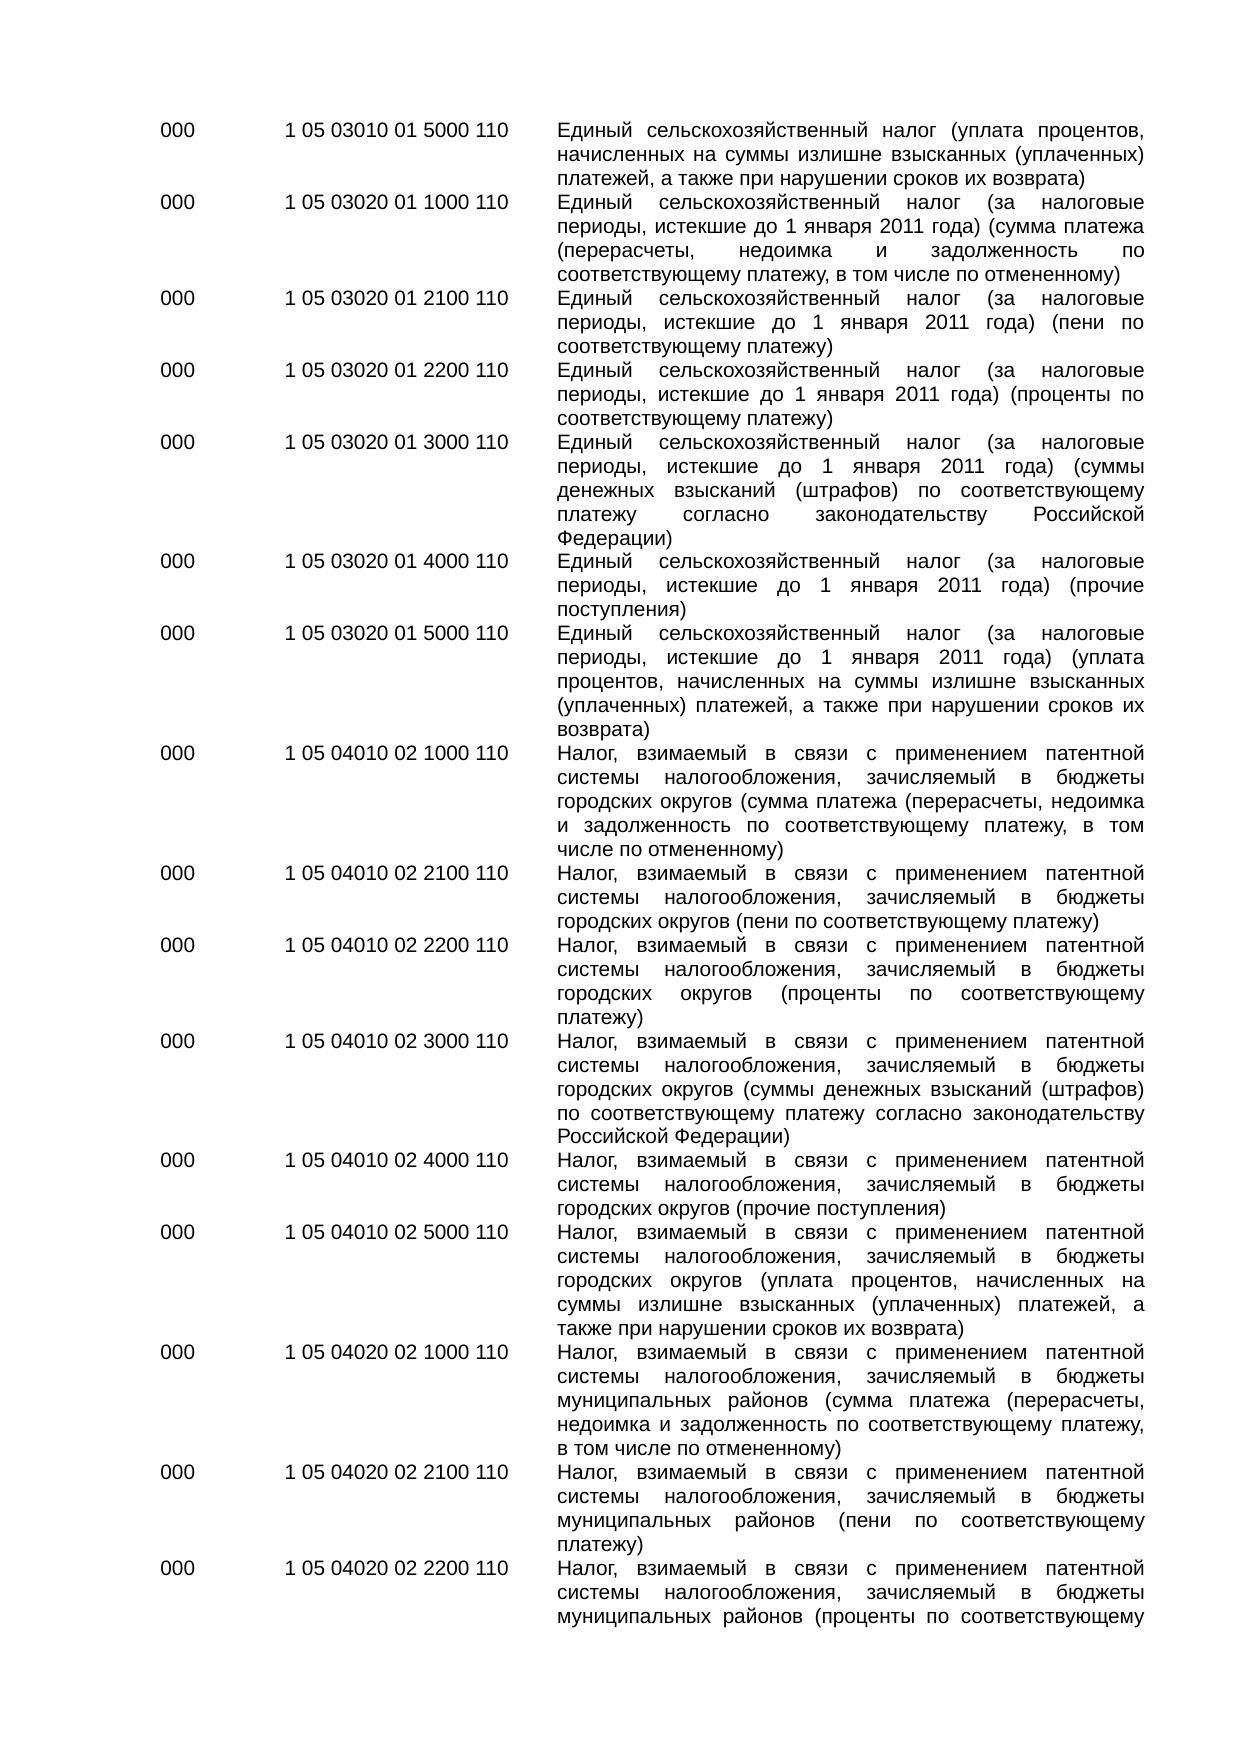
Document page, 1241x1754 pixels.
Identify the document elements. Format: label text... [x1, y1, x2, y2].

table_cell Единый сельскохозяйственный налог (за налоговые периоды, истекшие до 1 января 2011 года) (сумма платежа (перерасчеты, недоимка и задолженность по соответствующему платежу, в том числе по отмененному) [556, 190, 1146, 286]
table_cell 000 [118, 1029, 237, 1148]
table_cell 1 05 03020 01 2200 110 [237, 358, 556, 429]
table_cell 1 05 04010 02 2100 110 [237, 861, 556, 933]
table_cell Налог, взимаемый в связи с применением патентной системы налогообложения, зачисляемый в бюджеты городских округов (уплата процентов, начисленных на суммы излишне взысканных (уплаченных) платежей, а также при нарушении сроков их возврата) [556, 1220, 1146, 1340]
table_cell 1 05 04010 02 2200 110 [237, 933, 556, 1028]
table_cell Налог, взимаемый в связи с применением патентной системы налогообложения, зачисляемый в бюджеты муниципальных районов (проценты по соответствующему [556, 1556, 1146, 1627]
table_cell 000 [118, 430, 237, 549]
table_cell 000 [118, 190, 237, 286]
table_cell Налог, взимаемый в связи с применением патентной системы налогообложения, зачисляемый в бюджеты городских округов (прочие поступления) [556, 1148, 1146, 1220]
table_cell 1 05 04020 02 1000 110 [237, 1340, 556, 1460]
table_cell Налог, взимаемый в связи с применением патентной системы налогообложения, зачисляемый в бюджеты муниципальных районов (сумма платежа (перерасчеты, недоимка и задолженность по соответствующему платежу, в том числе по отмененному) [556, 1340, 1146, 1460]
table_cell Налог, взимаемый в связи с применением патентной системы налогообложения, зачисляемый в бюджеты городских округов (проценты по соответствующему платежу) [556, 933, 1146, 1028]
table_cell Единый сельскохозяйственный налог (за налоговые периоды, истекшие до 1 января 2011 года) (уплата процентов, начисленных на суммы излишне взысканных (уплаченных) платежей, а также при нарушении сроков их возврата) [556, 621, 1146, 741]
table_cell Единый сельскохозяйственный налог (за налоговые периоды, истекшие до 1 января 2011 года) (проценты по соответствующему платежу) [556, 358, 1146, 429]
table_cell 000 [118, 741, 237, 861]
table_cell 1 05 03020 01 4000 110 [237, 549, 556, 621]
table_cell 1 05 04010 02 3000 110 [237, 1029, 556, 1148]
table_cell 000 [118, 1556, 237, 1627]
table_cell 1 05 04020 02 2200 110 [237, 1556, 556, 1627]
table_cell 1 05 04010 02 4000 110 [237, 1148, 556, 1220]
table_cell Единый сельскохозяйственный налог (за налоговые периоды, истекшие до 1 января 2011 года) (суммы денежных взысканий (штрафов) по соответствующему платежу согласно законодательству Российской Федерации) [556, 430, 1146, 549]
table_cell Налог, взимаемый в связи с применением патентной системы налогообложения, зачисляемый в бюджеты городских округов (сумма платежа (перерасчеты, недоимка и задолженность по соответствующему платежу, в том числе по отмененному) [556, 741, 1146, 861]
table_cell 1 05 03020 01 5000 110 [237, 621, 556, 741]
table_cell 000 [118, 621, 237, 741]
table_cell Налог, взимаемый в связи с применением патентной системы налогообложения, зачисляемый в бюджеты городских округов (суммы денежных взысканий (штрафов) по соответствующему платежу согласно законодательству Российской Федерации) [556, 1029, 1146, 1148]
table_cell 000 [118, 1148, 237, 1220]
table_cell 1 05 03010 01 5000 110 [237, 118, 556, 190]
table_cell Налог, взимаемый в связи с применением патентной системы налогообложения, зачисляемый в бюджеты муниципальных районов (пени по соответствующему платежу) [556, 1460, 1146, 1556]
table_cell 000 [118, 118, 237, 190]
table_cell 1 05 04010 02 5000 110 [237, 1220, 556, 1340]
table_cell 1 05 03020 01 3000 110 [237, 430, 556, 549]
table_cell 1 05 03020 01 1000 110 [237, 190, 556, 286]
table_cell 000 [118, 1220, 237, 1340]
table_cell Единый сельскохозяйственный налог (за налоговые периоды, истекшие до 1 января 2011 года) (прочие поступления) [556, 549, 1146, 621]
table_cell 1 05 04020 02 2100 110 [237, 1460, 556, 1556]
table_cell Налог, взимаемый в связи с применением патентной системы налогообложения, зачисляемый в бюджеты городских округов (пени по соответствующему платежу) [556, 861, 1146, 933]
table_cell 000 [118, 861, 237, 933]
table_cell 000 [118, 286, 237, 358]
table_cell 000 [118, 1460, 237, 1556]
table_cell 000 [118, 358, 237, 429]
table_cell Единый сельскохозяйственный налог (за налоговые периоды, истекшие до 1 января 2011 года) (пени по соответствующему платежу) [556, 286, 1146, 358]
table_cell 000 [118, 549, 237, 621]
table_cell 000 [118, 933, 237, 1028]
table_cell 000 [118, 1340, 237, 1460]
table_cell 1 05 03020 01 2100 110 [237, 286, 556, 358]
table_cell 1 05 04010 02 1000 110 [237, 741, 556, 861]
table_cell Единый сельскохозяйственный налог (уплата процентов, начисленных на суммы излишне взысканных (уплаченных) платежей, а также при нарушении сроков их возврата) [556, 118, 1146, 190]
